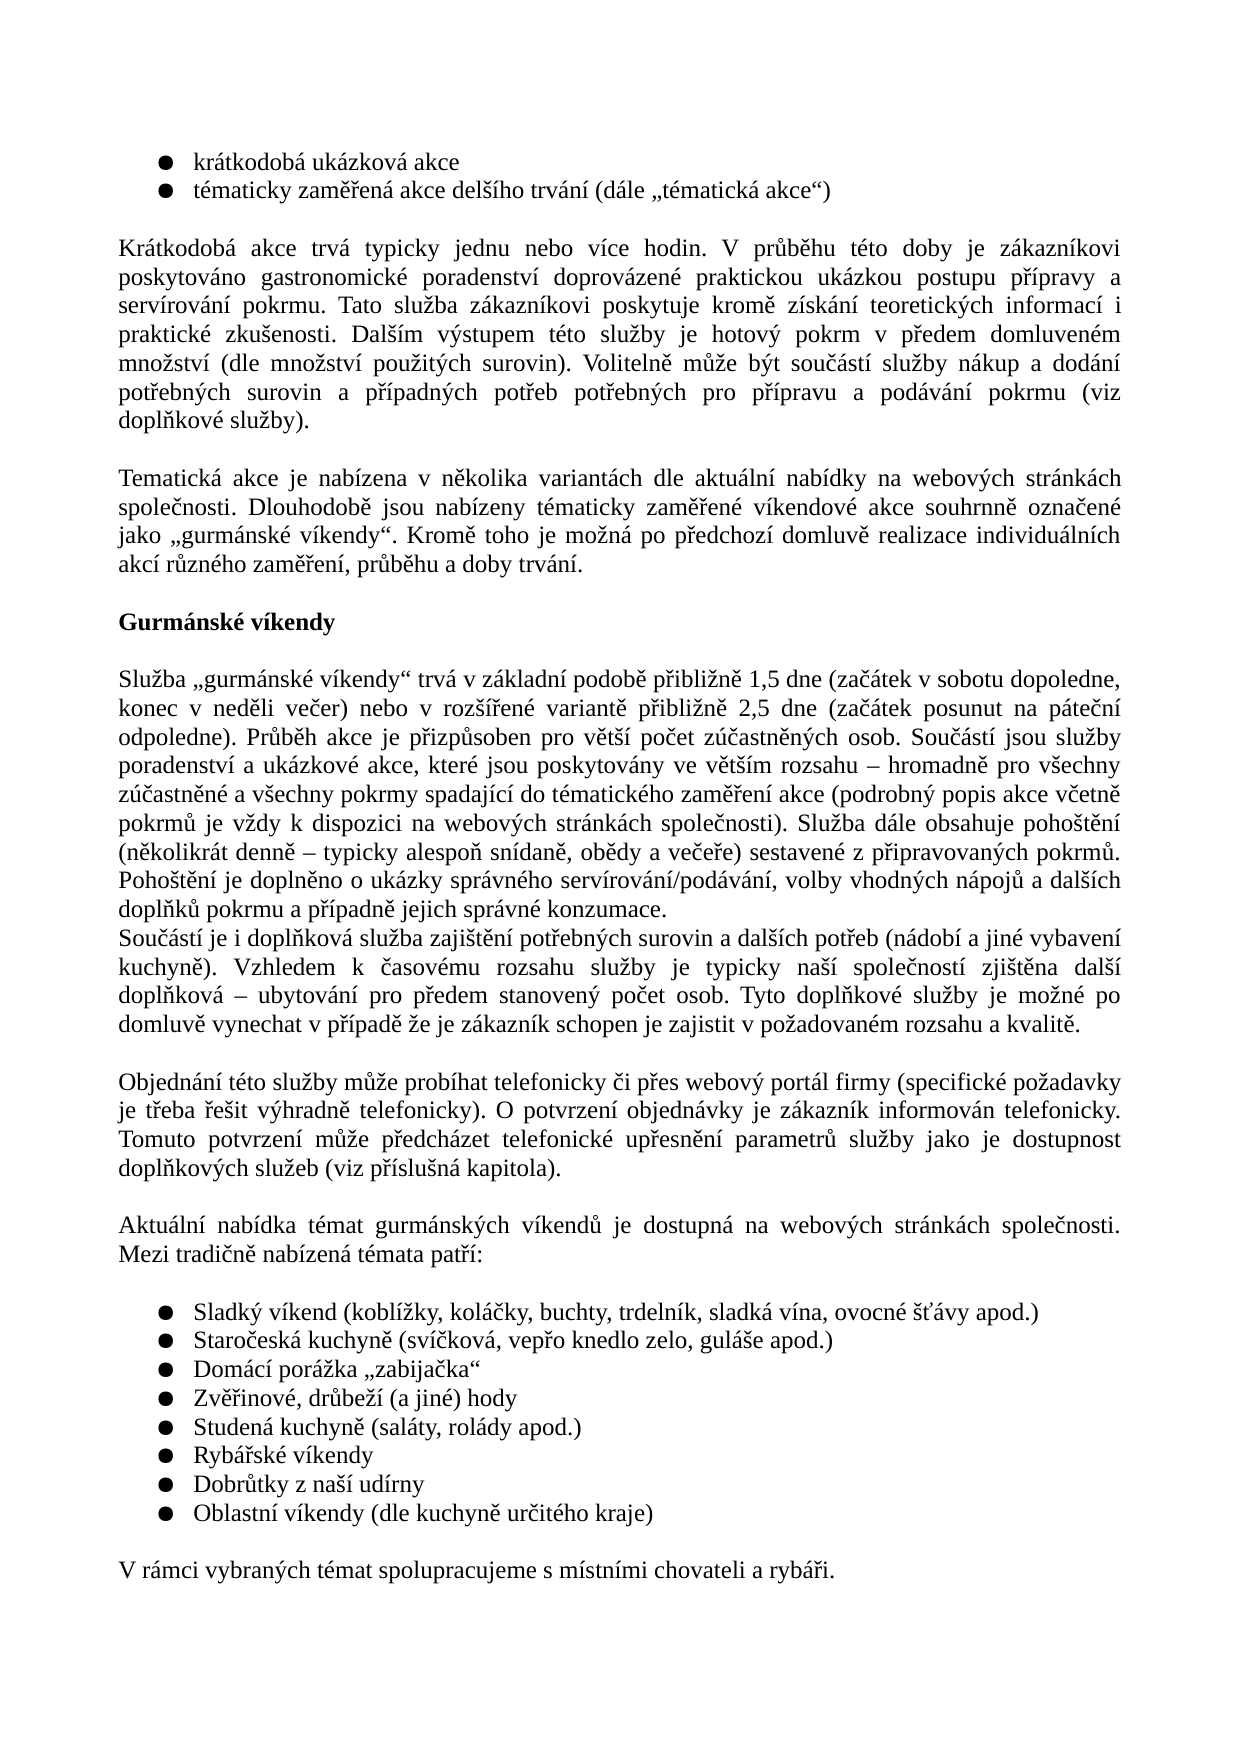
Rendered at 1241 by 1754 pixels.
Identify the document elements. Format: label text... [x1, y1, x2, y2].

list Domácí porážka „zabijačka“ [156, 1354, 1122, 1383]
list Zvěřinové, drůbeží (a jiné) hody [156, 1383, 1122, 1412]
list Sladký víkend (koblížky, koláčky, buchty, trdelník, sladká vína, ovocné šťávy apod.) [156, 1297, 1122, 1326]
list Oblastní víkendy (dle kuchyně určitého kraje) [156, 1498, 1122, 1527]
text Objednání této služby může probíhat telefonicky či přes webový portál firmy (specifické požadavky je třeba řešit výhradně telefonicky). O potvrzení objednávky je zákazník informován telefonicky. Tomuto potvrzení může předcházet telefonické upřesnění parametrů služby jako je dostupnost doplňkových služeb (viz příslušná kapitola). [118, 1067, 1122, 1182]
list Rybářské víkendy [156, 1441, 1122, 1469]
list Dobrůtky z naší udírny [156, 1469, 1122, 1498]
text Služba „gurmánské víkendy“ trvá v základní podobě přibližně 1,5 dne (začátek v sobotu dopoledne, konec v neděli večer) nebo v rozšířené variantě přibližně 2,5 dne (začátek posunut na páteční odpoledne). Průběh akce je přizpůsoben pro větší počet zúčastněných osob. Součástí jsou služby poradenství a ukázkové akce, které jsou poskytovány ve větším rozsahu – hromadně pro všechny zúčastněné a všechny pokrmy spadající do tématického zaměření akce (podrobný popis akce včetně pokrmů je vždy k dispozici na webových stránkách společnosti). Služba dále obsahuje pohoštění (několikrát denně – typicky alespoň snídaně, obědy a večeře) sestavené z připravovaných pokrmů. Pohoštění je doplněno o ukázky správného servírování/podávání, volby vhodných nápojů a dalších doplňků pokrmu a případně jejich správné konzumace. [118, 664, 1122, 923]
text Gurmánské víkendy [118, 607, 1122, 636]
text Aktuální nabídka témat gurmánských víkendů je dostupná na webových stránkách společnosti. Mezi tradičně nabízená témata patří: [118, 1211, 1122, 1268]
text Krátkodobá akce trvá typicky jednu nebo více hodin. V průběhu této doby je zákazníkovi poskytováno gastronomické poradenství doprovázené praktickou ukázkou postupu přípravy a servírování pokrmu. Tato služba zákazníkovi poskytuje kromě získání teoretických informací i praktické zkušenosti. Dalším výstupem této služby je hotový pokrm v předem domluveném množství (dle množství použitých surovin). Volitelně může být součástí služby nákup a dodání potřebných surovin a případných potřeb potřebných pro přípravu a podávání pokrmu (viz doplňkové služby). [118, 233, 1122, 434]
list Studená kuchyně (saláty, rolády apod.) [156, 1412, 1122, 1441]
text V rámci vybraných témat spolupracujeme s místními chovateli a rybáři. [118, 1556, 1122, 1584]
list krátkodobá ukázková akce [156, 147, 1122, 176]
list tématicky zaměřená akce delšího trvání (dále „tématická akce“) [156, 176, 1122, 204]
text Tematická akce je nabízena v několika variantách dle aktuální nabídky na webových stránkách společnosti. Dlouhodobě jsou nabízeny tématicky zaměřené víkendové akce souhrnně označené jako „gurmánské víkendy“. Kromě toho je možná po předchozí domluvě realizace individuálních akcí různého zaměření, průběhu a doby trvání. [118, 463, 1122, 578]
list Staročeská kuchyně (svíčková, vepřo knedlo zelo, guláše apod.) [156, 1326, 1122, 1354]
text Součástí je i doplňková služba zajištění potřebných surovin a dalších potřeb (nádobí a jiné vybavení kuchyně). Vzhledem k časovému rozsahu služby je typicky naší společností zjištěna další doplňková – ubytování pro předem stanovený počet osob. Tyto doplňkové služby je možné po domluvě vynechat v případě že je zákazník schopen je zajistit v požadovaném rozsahu a kvalitě. [118, 923, 1122, 1038]
